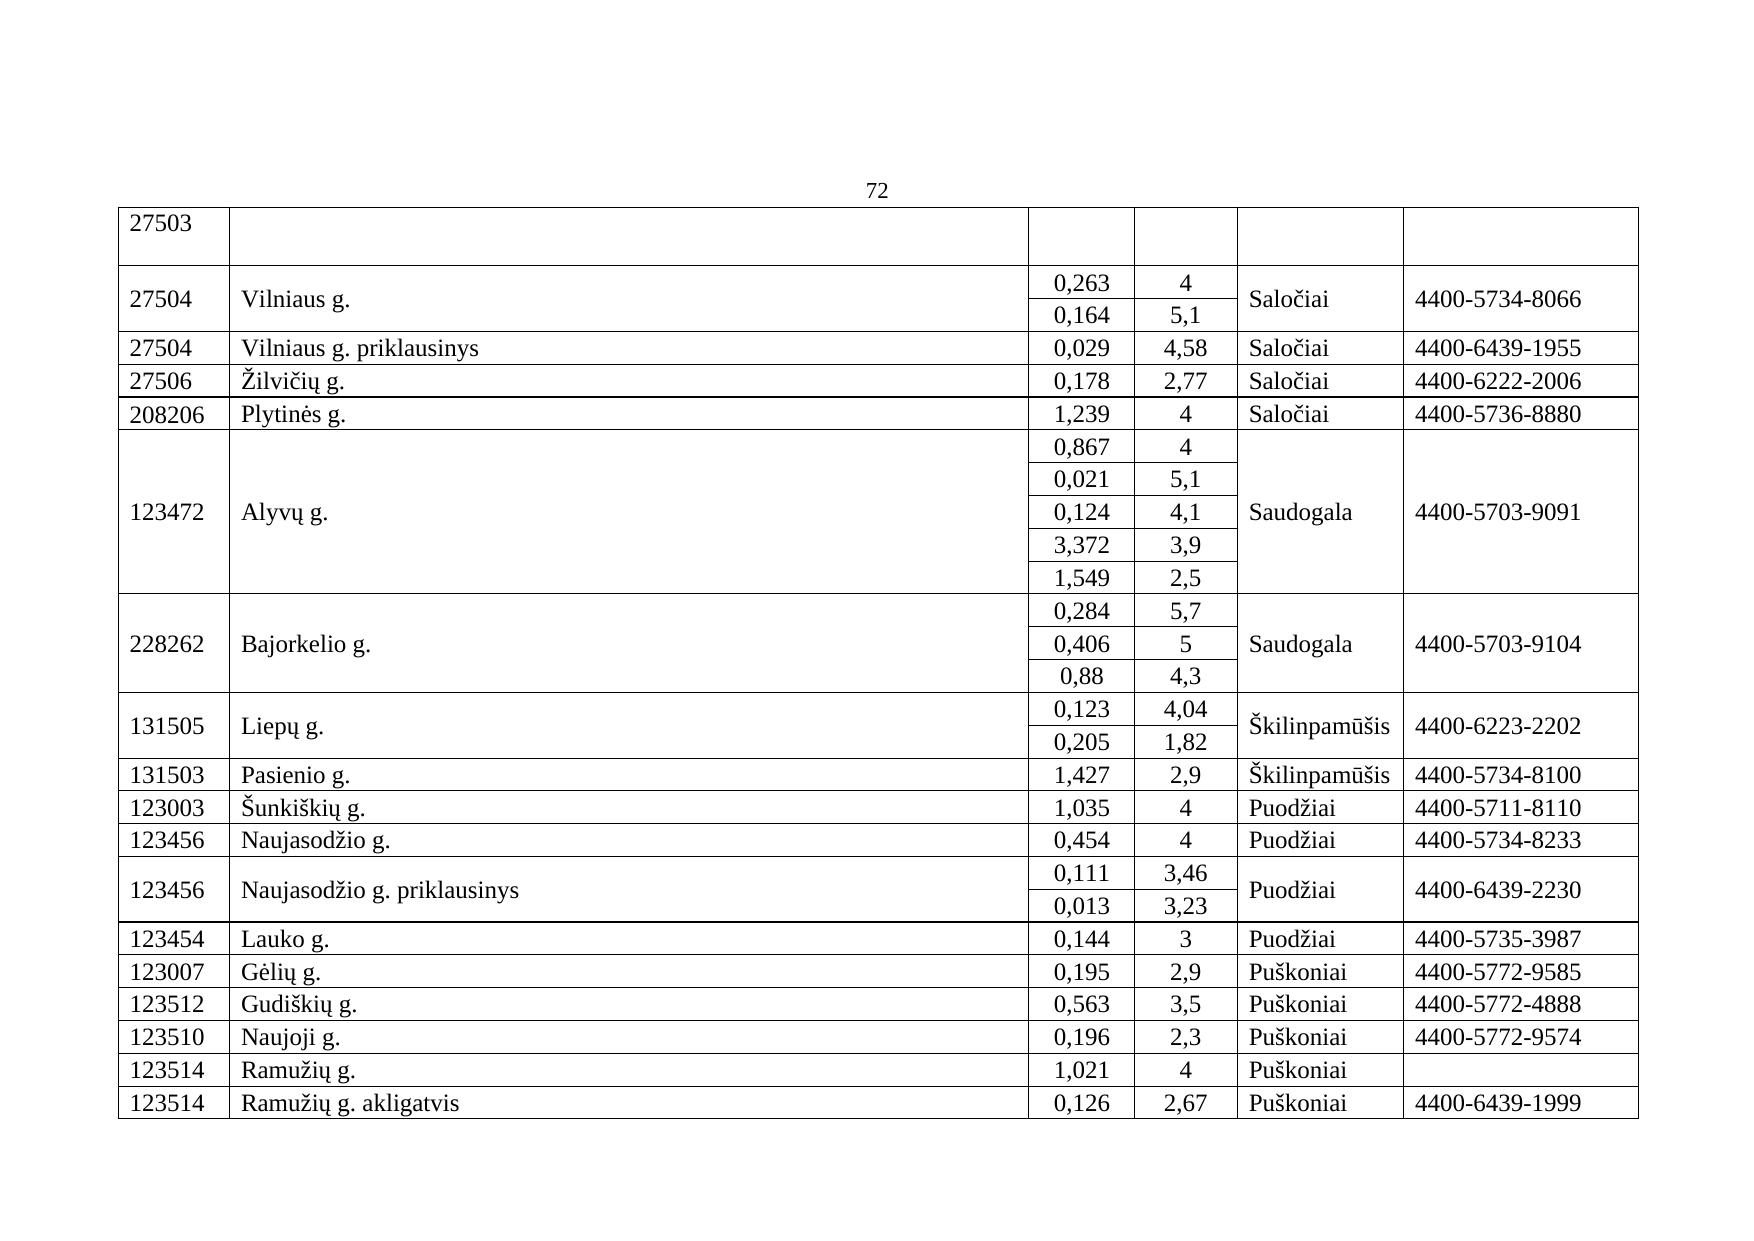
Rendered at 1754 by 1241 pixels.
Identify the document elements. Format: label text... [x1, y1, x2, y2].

table_cell 0,164 [1029, 299, 1134, 331]
table_cell 4,04 [1135, 693, 1237, 724]
table_cell 0,013 [1029, 890, 1134, 921]
table_cell [230, 208, 1028, 265]
table_cell 4,58 [1135, 332, 1237, 364]
table_cell Bajorkelio g. [230, 594, 1028, 692]
table_cell 123514 [119, 1054, 229, 1086]
table_cell 4400-6439-2230 [1404, 857, 1638, 921]
table_cell Saločiai [1238, 365, 1403, 396]
table_cell Puodžiai [1238, 923, 1403, 954]
table_cell Lauko g. [230, 923, 1028, 954]
table_cell 3,372 [1029, 529, 1134, 561]
table_cell 4400-5772-9585 [1404, 955, 1638, 987]
table_cell 4400-6439-1999 [1404, 1087, 1638, 1118]
table_cell Plytinės g. [230, 398, 1028, 429]
table_cell Saločiai [1238, 266, 1403, 331]
table_cell 4400-5734-8233 [1404, 824, 1638, 856]
table_cell Saudogala [1238, 594, 1403, 692]
table_cell Puškoniai [1238, 1021, 1403, 1053]
table_cell Škilinpamūšis [1238, 759, 1403, 790]
table_cell 4400-5735-3987 [1404, 923, 1638, 954]
table_cell 123472 [119, 430, 229, 593]
table_cell 4 [1135, 1054, 1237, 1086]
table_cell 4400-5703-9091 [1404, 430, 1638, 593]
table_cell 0,021 [1029, 463, 1134, 495]
table_cell 0,111 [1029, 857, 1134, 889]
table_cell 123512 [119, 988, 229, 1020]
table_cell Ramužių g. akligatvis [230, 1087, 1028, 1118]
table_cell 3,23 [1135, 890, 1237, 921]
table_cell [1404, 208, 1638, 265]
table_cell 5 [1135, 627, 1237, 659]
table_cell 4 [1135, 791, 1237, 823]
table_cell Puodžiai [1238, 791, 1403, 823]
table_cell Škilinpamūšis [1238, 693, 1403, 757]
table_cell 131505 [119, 693, 229, 757]
table_cell 208206 [119, 398, 229, 429]
table_cell 3 [1135, 923, 1237, 954]
table_cell 4400-5736-8880 [1404, 398, 1638, 429]
table_cell 4,1 [1135, 496, 1237, 528]
table_cell 2,9 [1135, 759, 1237, 790]
table_cell Puodžiai [1238, 824, 1403, 856]
table_cell Vilniaus g. priklausinys [230, 332, 1028, 364]
table_cell Puškoniai [1238, 1054, 1403, 1086]
table_cell Saločiai [1238, 398, 1403, 429]
table_cell 0,144 [1029, 923, 1134, 954]
table_cell Vilniaus g. [230, 266, 1028, 331]
table_cell 4400-6222-2006 [1404, 365, 1638, 396]
table_cell 0,196 [1029, 1021, 1134, 1053]
table_cell 0,454 [1029, 824, 1134, 856]
table_cell 123514 [119, 1087, 229, 1118]
table_cell 3,5 [1135, 988, 1237, 1020]
table_cell Naujasodžio g. [230, 824, 1028, 856]
table_cell 0,205 [1029, 726, 1134, 757]
table_cell [1238, 208, 1403, 265]
table_cell 2,5 [1135, 562, 1237, 593]
table_cell 0,029 [1029, 332, 1134, 364]
table_cell Puškoniai [1238, 988, 1403, 1020]
table_cell 2,3 [1135, 1021, 1237, 1053]
table_cell 228262 [119, 594, 229, 692]
table_cell 123003 [119, 791, 229, 823]
table_cell 0,263 [1029, 266, 1134, 298]
table_cell Pasienio g. [230, 759, 1028, 790]
table_cell 123007 [119, 955, 229, 987]
table_cell 4,3 [1135, 660, 1237, 692]
table_cell 4 [1135, 824, 1237, 856]
table_cell 27506 [119, 365, 229, 396]
table_cell 27503 [119, 208, 229, 265]
table_cell 4400-6439-1955 [1404, 332, 1638, 364]
table_cell 1,549 [1029, 562, 1134, 593]
table_cell 123456 [119, 857, 229, 921]
table_cell 0,867 [1029, 430, 1134, 462]
table_cell Gudiškių g. [230, 988, 1028, 1020]
table_cell Alyvų g. [230, 430, 1028, 593]
table_cell 0,178 [1029, 365, 1134, 396]
table_cell Puodžiai [1238, 857, 1403, 921]
table_cell 1,239 [1029, 398, 1134, 429]
table_cell 0,126 [1029, 1087, 1134, 1118]
table_cell 2,9 [1135, 955, 1237, 987]
table_cell 0,88 [1029, 660, 1134, 692]
table_cell [1029, 208, 1134, 265]
table_cell 1,427 [1029, 759, 1134, 790]
table_cell 27504 [119, 266, 229, 331]
table_cell 4 [1135, 430, 1237, 462]
table_cell 4400-5772-9574 [1404, 1021, 1638, 1053]
table_cell 4 [1135, 398, 1237, 429]
table_cell 5,1 [1135, 299, 1237, 331]
table_cell 27504 [119, 332, 229, 364]
table_cell Žilvičių g. [230, 365, 1028, 396]
table_cell 5,1 [1135, 463, 1237, 495]
table_cell 4400-5711-8110 [1404, 791, 1638, 823]
table_cell [1135, 208, 1237, 265]
table_cell Gėlių g. [230, 955, 1028, 987]
table_cell Šunkiškių g. [230, 791, 1028, 823]
table_cell 2,67 [1135, 1087, 1237, 1118]
table_cell Puškoniai [1238, 1087, 1403, 1118]
table_cell 4400-5703-9104 [1404, 594, 1638, 692]
table_cell 3,9 [1135, 529, 1237, 561]
table_cell 4400-5772-4888 [1404, 988, 1638, 1020]
table_cell 0,406 [1029, 627, 1134, 659]
table_cell 1,035 [1029, 791, 1134, 823]
table_cell 3,46 [1135, 857, 1237, 889]
table_cell 1,82 [1135, 726, 1237, 757]
table_cell 0,124 [1029, 496, 1134, 528]
table_cell Naujasodžio g. priklausinys [230, 857, 1028, 921]
table_cell 131503 [119, 759, 229, 790]
table_cell 123454 [119, 923, 229, 954]
table_cell Liepų g. [230, 693, 1028, 757]
table_cell 0,123 [1029, 693, 1134, 724]
table_cell 4400-5734-8100 [1404, 759, 1638, 790]
table_cell Puškoniai [1238, 955, 1403, 987]
table_cell 0,563 [1029, 988, 1134, 1020]
table_cell 4 [1135, 266, 1237, 298]
table_cell 5,7 [1135, 594, 1237, 626]
table_cell [1404, 1054, 1638, 1086]
table_cell 1,021 [1029, 1054, 1134, 1086]
table_cell Saločiai [1238, 332, 1403, 364]
table_cell 0,284 [1029, 594, 1134, 626]
table_cell Ramužių g. [230, 1054, 1028, 1086]
table_cell 2,77 [1135, 365, 1237, 396]
table_cell 123456 [119, 824, 229, 856]
table_cell Saudogala [1238, 430, 1403, 593]
table_cell 123510 [119, 1021, 229, 1053]
table_cell 4400-6223-2202 [1404, 693, 1638, 757]
table_cell 0,195 [1029, 955, 1134, 987]
table_cell 4400-5734-8066 [1404, 266, 1638, 331]
table_cell Naujoji g. [230, 1021, 1028, 1053]
